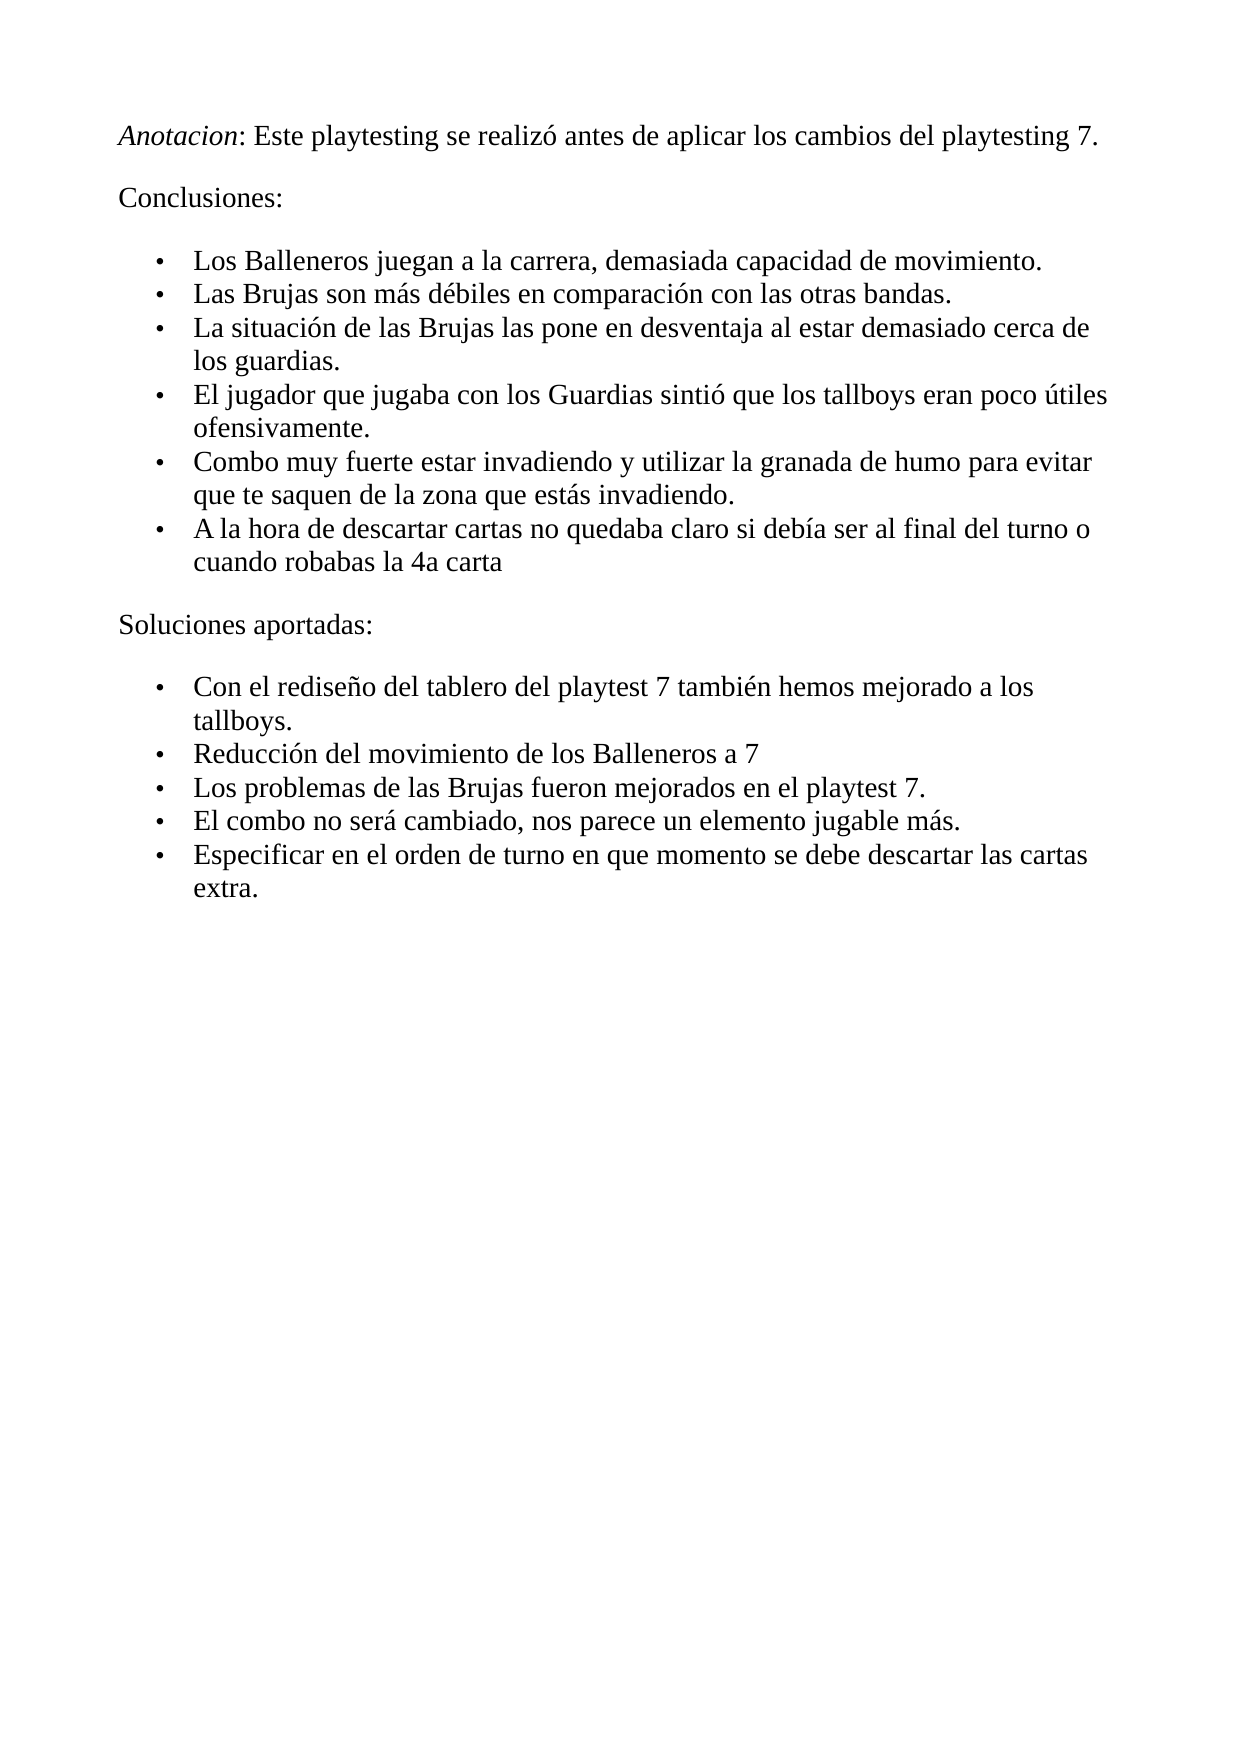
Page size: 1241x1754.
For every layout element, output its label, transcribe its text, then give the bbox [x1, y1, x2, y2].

list El combo no será cambiado, nos parece un elemento jugable más. [156, 803, 1122, 837]
text Conclusiones: [118, 180, 1122, 214]
list A la hora de descartar cartas no quedaba claro si debía ser al final del turno o cuando robabas la 4a carta [156, 511, 1122, 578]
list Las Brujas son más débiles en comparación con las otras bandas. [156, 276, 1122, 310]
list La situación de las Brujas las pone en desventaja al estar demasiado cerca de los guardias. [156, 310, 1122, 377]
text Anotacion: Este playtesting se realizó antes de aplicar los cambios del playtesting 7. [118, 118, 1122, 152]
list Reducción del movimiento de los Balleneros a 7 [156, 736, 1122, 770]
list Combo muy fuerte estar invadiendo y utilizar la granada de humo para evitar que te saquen de la zona que estás invadiendo. [156, 444, 1122, 511]
list Los problemas de las Brujas fueron mejorados en el playtest 7. [156, 770, 1122, 803]
text Soluciones aportadas: [118, 607, 1122, 640]
list Especificar en el orden de turno en que momento se debe descartar las cartas extra. [156, 837, 1122, 904]
list El jugador que jugaba con los Guardias sintió que los tallboys eran poco útiles ofensivamente. [156, 377, 1122, 444]
list Con el rediseño del tablero del playtest 7 también hemos mejorado a los tallboys. [156, 669, 1122, 736]
list Los Balleneros juegan a la carrera, demasiada capacidad de movimiento. [156, 243, 1122, 276]
